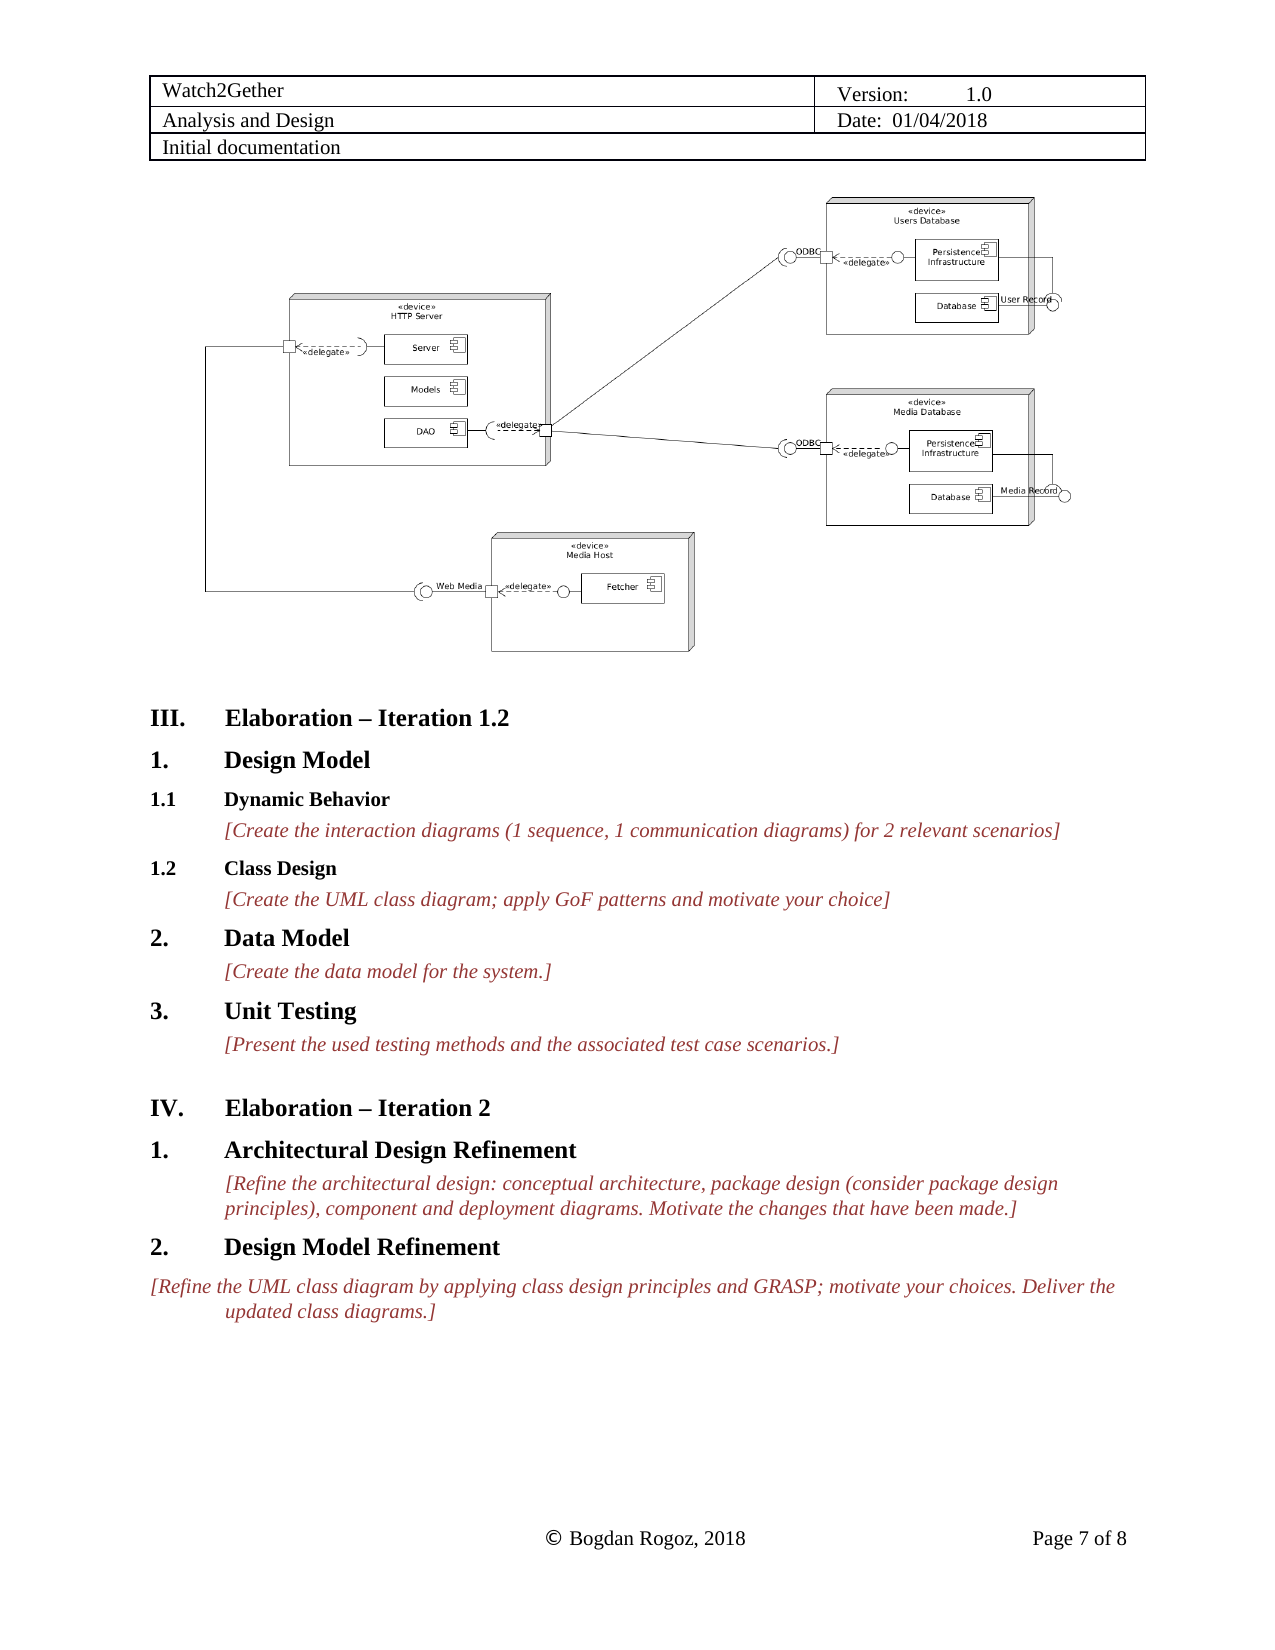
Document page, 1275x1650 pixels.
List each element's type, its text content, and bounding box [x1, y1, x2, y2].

subtitle [Refine the UML class diagram by applying class design principles and GRASP; motivate your choices. Deliver the updated class diagrams.] [150, 1273, 1125, 1323]
subtitle Elaboration – Iteration 2 [150, 1093, 1125, 1122]
text [Create the UML class diagram; apply GoF patterns and motivate your choice] [224, 886, 1125, 911]
subtitle Design Model [150, 745, 1125, 773]
subtitle Design Model Refinement [150, 1232, 1125, 1261]
subtitle Class Design [150, 855, 1125, 880]
subtitle Elaboration – Iteration 1.2 [150, 703, 1125, 732]
subtitle Architectural Design Refinement [150, 1135, 1125, 1163]
text [Create the data model for the system.] [224, 958, 1125, 983]
picture [187, 185, 1088, 663]
text [Create the interaction diagrams (1 sequence, 1 communication diagrams) for 2 relevant scenarios] [224, 817, 1125, 842]
subtitle Data Model [150, 923, 1125, 952]
text [Refine the architectural design: conceptual architecture, package design (consider package design principles), component and deployment diagrams. Motivate the changes that have been made.] [225, 1170, 1125, 1220]
text [Present the used testing methods and the associated test case scenarios.] [224, 1031, 1125, 1056]
subtitle Unit Testing [150, 996, 1125, 1025]
subtitle Dynamic Behavior [150, 786, 1125, 811]
